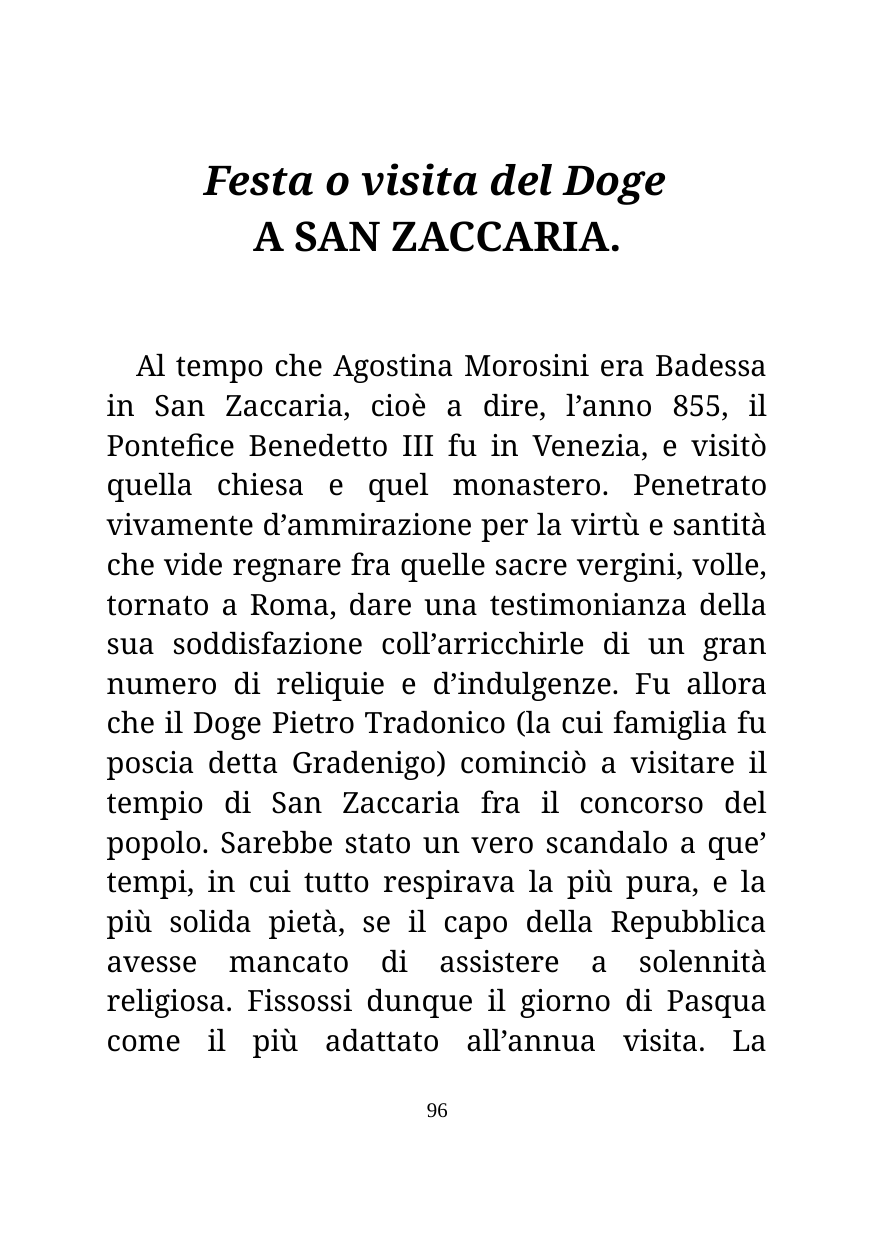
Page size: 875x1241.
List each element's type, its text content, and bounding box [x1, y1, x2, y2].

text Al tempo che Agostina Morosini era Badessa in San Zaccaria, cioè a dire, l’anno 855, il Pontefice Benedetto III fu in Venezia, e visitò quella chiesa e quel monastero. Penetrato vivamente d’ammirazione per la virtù e santità che vide regnare fra quelle sacre vergini, volle, tornato a Roma, dare una testimonianza della sua soddisfazione coll’arricchirle di un gran numero di reliquie e d’indulgenze. Fu allora che il Doge Pietro Tradonico (la cui famiglia fu poscia detta Gradenigo) cominciò a visitare il tempio di San Zaccaria fra il concorso del popolo. Sarebbe stato un vero scandalo a que’ tempi, in cui tutto respirava la più pura, e la più solida pietà, se il capo della Repubblica avesse mancato di assistere a solennità religiosa. Fissossi dunque il giorno di Pasqua come il più adattato all’annua visita. La [106, 346, 768, 1060]
subtitle Festa o visita del Doge A SAN ZACCARIA. [106, 152, 768, 263]
